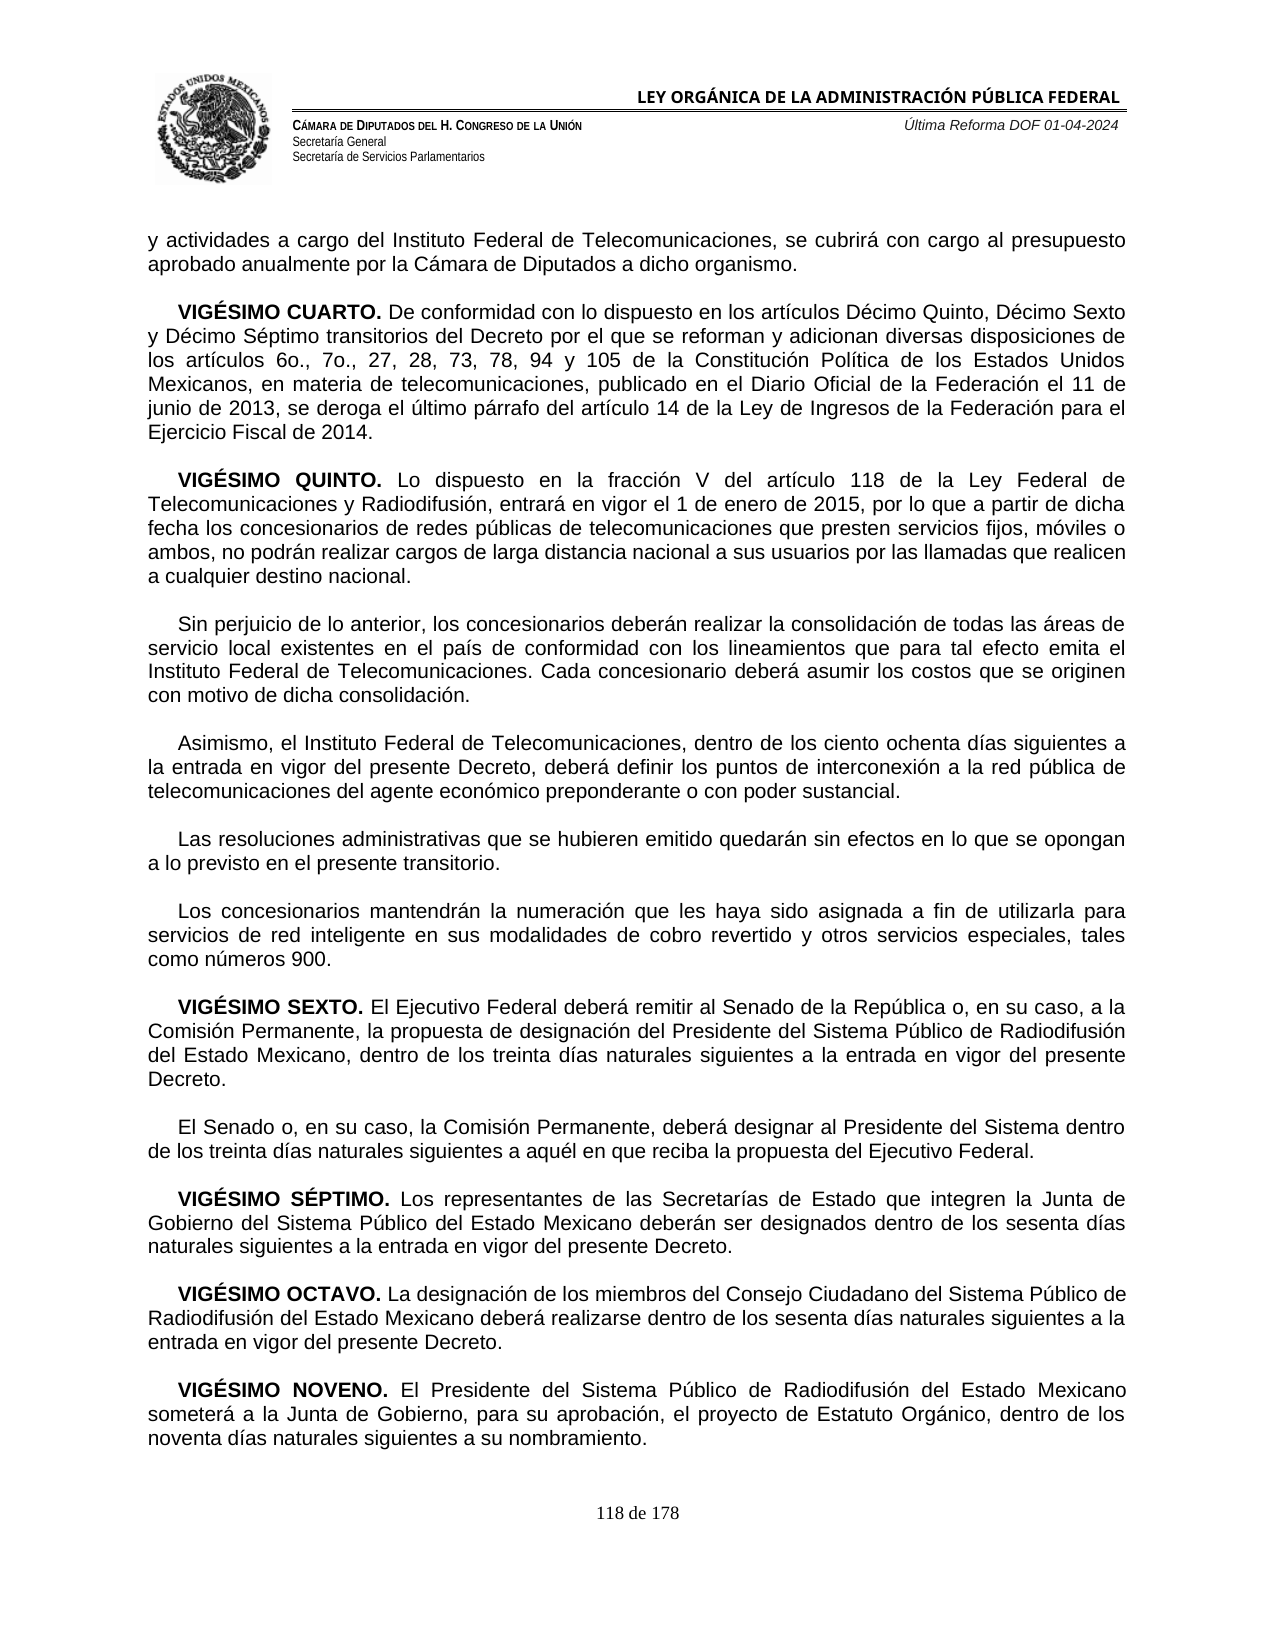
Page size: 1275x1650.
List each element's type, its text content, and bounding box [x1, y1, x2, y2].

text Los concesionarios mantendrán la numeración que les haya sido asignada a fin de utilizarla para servicios de red inteligente en sus modalidades de cobro revertido y otros servicios especiales, tales como números 900. [148, 899, 1127, 971]
text Las resoluciones administrativas que se hubieren emitido quedarán sin efectos en lo que se opongan a lo previsto en el presente transitorio. [148, 827, 1127, 875]
text El Senado o, en su caso, la Comisión Permanente, deberá designar al Presidente del Sistema dentro de los treinta días naturales siguientes a aquél en que reciba la propuesta del Ejecutivo Federal. [148, 1114, 1127, 1162]
text Asimismo, el Instituto Federal de Telecomunicaciones, dentro de los ciento ochenta días siguientes a la entrada en vigor del presente Decreto, deberá definir los puntos de interconexión a la red pública de telecomunicaciones del agente económico preponderante o con poder sustancial. [148, 731, 1127, 803]
text Sin perjuicio de lo anterior, los concesionarios deberán realizar la consolidación de todas las áreas de servicio local existentes en el país de conformidad con los lineamientos que para tal efecto emita el Instituto Federal de Telecomunicaciones. Cada concesionario deberá asumir los costos que se originen con motivo de dicha consolidación. [148, 611, 1127, 707]
text VIGÉSIMO SEXTO. El Ejecutivo Federal deberá remitir al Senado de la República o, en su caso, a la Comisión Permanente, la propuesta de designación del Presidente del Sistema Público de Radiodifusión del Estado Mexicano, dentro de los treinta días naturales siguientes a la entrada en vigor del presente Decreto. [148, 995, 1127, 1091]
text VIGÉSIMO OCTAVO. La designación de los miembros del Consejo Ciudadano del Sistema Público de Radiodifusión del Estado Mexicano deberá realizarse dentro de los sesenta días naturales siguientes a la entrada en vigor del presente Decreto. [148, 1282, 1127, 1354]
text y actividades a cargo del Instituto Federal de Telecomunicaciones, se cubrirá con cargo al presupuesto aprobado anualmente por la Cámara de Diputados a dicho organismo. [148, 228, 1127, 276]
text VIGÉSIMO CUARTO. De conformidad con lo dispuesto en los artículos Décimo Quinto, Décimo Sexto y Décimo Séptimo transitorios del Decreto por el que se reforman y adicionan diversas disposiciones de los artículos 6o., 7o., 27, 28, 73, 78, 94 y 105 de la Constitución Política de los Estados Unidos Mexicanos, en materia de telecomunicaciones, publicado en el Diario Oficial de la Federación el 11 de junio de 2013, se deroga el último párrafo del artículo 14 de la Ley de Ingresos de la Federación para el Ejercicio Fiscal de 2014. [148, 300, 1127, 444]
text VIGÉSIMO NOVENO. El Presidente del Sistema Público de Radiodifusión del Estado Mexicano someterá a la Junta de Gobierno, para su aprobación, el proyecto de Estatuto Orgánico, dentro de los noventa días naturales siguientes a su nombramiento. [148, 1378, 1127, 1450]
text VIGÉSIMO SÉPTIMO. Los representantes de las Secretarías de Estado que integren la Junta de Gobierno del Sistema Público del Estado Mexicano deberán ser designados dentro de los sesenta días naturales siguientes a la entrada en vigor del presente Decreto. [148, 1186, 1127, 1258]
text VIGÉSIMO QUINTO. Lo dispuesto en la fracción V del artículo 118 de la Ley Federal de Telecomunicaciones y Radiodifusión, entrará en vigor el 1 de enero de 2015, por lo que a partir de dicha fecha los concesionarios de redes públicas de telecomunicaciones que presten servicios fijos, móviles o ambos, no podrán realizar cargos de larga distancia nacional a sus usuarios por las llamadas que realicen a cualquier destino nacional. [148, 468, 1127, 587]
